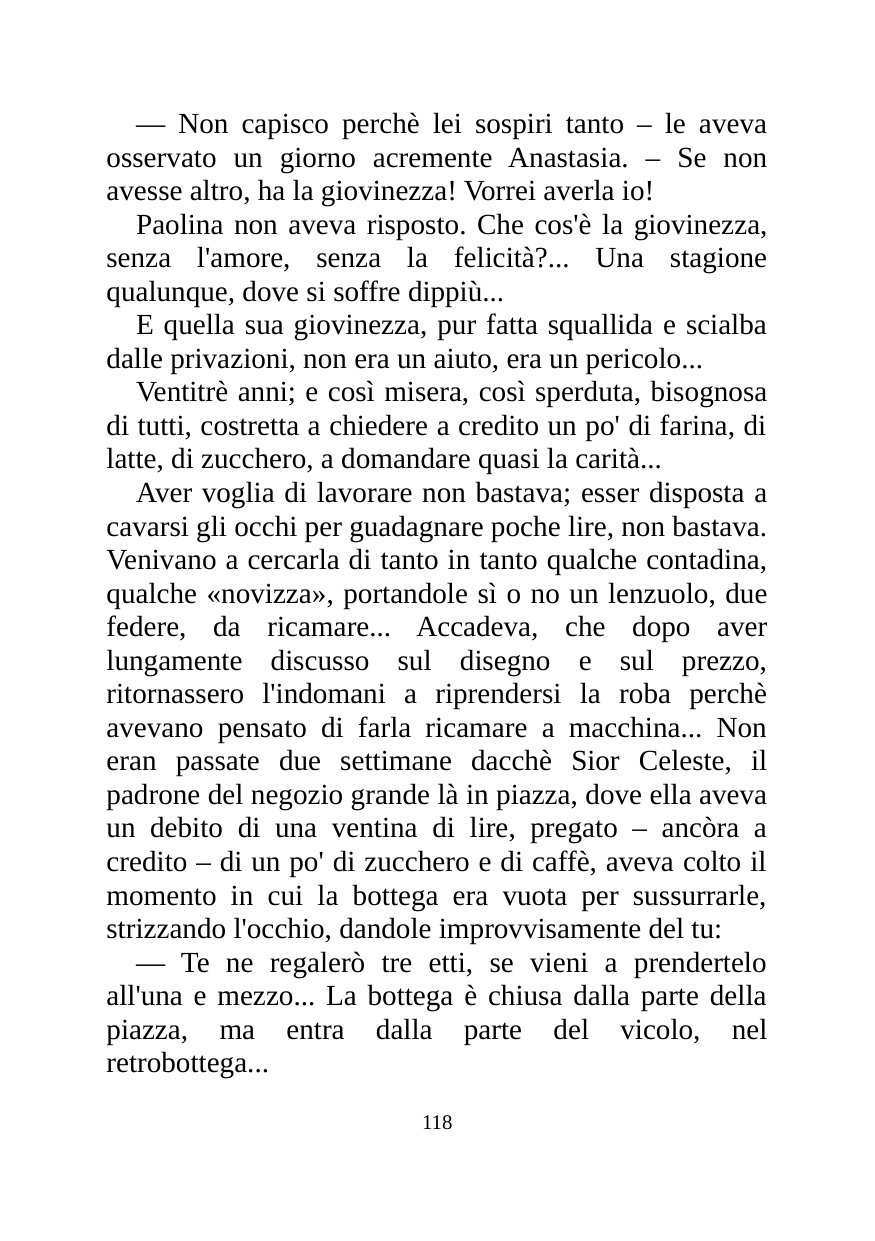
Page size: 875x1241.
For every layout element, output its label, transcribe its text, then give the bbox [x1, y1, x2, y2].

text — Non capisco perchè lei sospiri tanto – le aveva osservato un giorno acremente Anastasia. – Se non avesse altro, ha la giovinezza! Vorrei averla io! [106, 106, 768, 207]
text E quella sua giovinezza, pur fatta squallida e scialba dalle privazioni, non era un aiuto, era un pericolo... [106, 307, 768, 374]
text Aver voglia di lavorare non bastava; esser disposta a cavarsi gli occhi per guadagnare poche lire, non bastava. Venivano a cercarla di tanto in tanto qualche contadina, qualche «novizza», portandole sì o no un lenzuolo, due federe, da ricamare... Accadeva, che dopo aver lungamente discusso sul disegno e sul prezzo, ritornassero l'indomani a riprendersi la roba perchè avevano pensato di farla ricamare a macchina... Non eran passate due settimane dacchè Sior Celeste, il padrone del negozio grande là in piazza, dove ella aveva un debito di una ventina di lire, pregato – ancòra a credito – di un po' di zucchero e di caffè, aveva colto il momento in cui la bottega era vuota per sussurrarle, strizzando l'occhio, dandole improvvisamente del tu: [106, 475, 768, 945]
text Ventitrè anni; e così misera, così sperduta, bisognosa di tutti, costretta a chiedere a credito un po' di farina, di latte, di zucchero, a domandare quasi la carità... [106, 374, 768, 475]
text — Te ne regalerò tre etti, se vieni a prendertelo all'una e mezzo... La bottega è chiusa dalla parte della piazza, ma entra dalla parte del vicolo, nel retrobottega... [106, 945, 768, 1079]
text Paolina non aveva risposto. Che cos'è la giovinezza, senza l'amore, senza la felicità?... Una stagione qualunque, dove si soffre dippiù... [106, 207, 768, 307]
